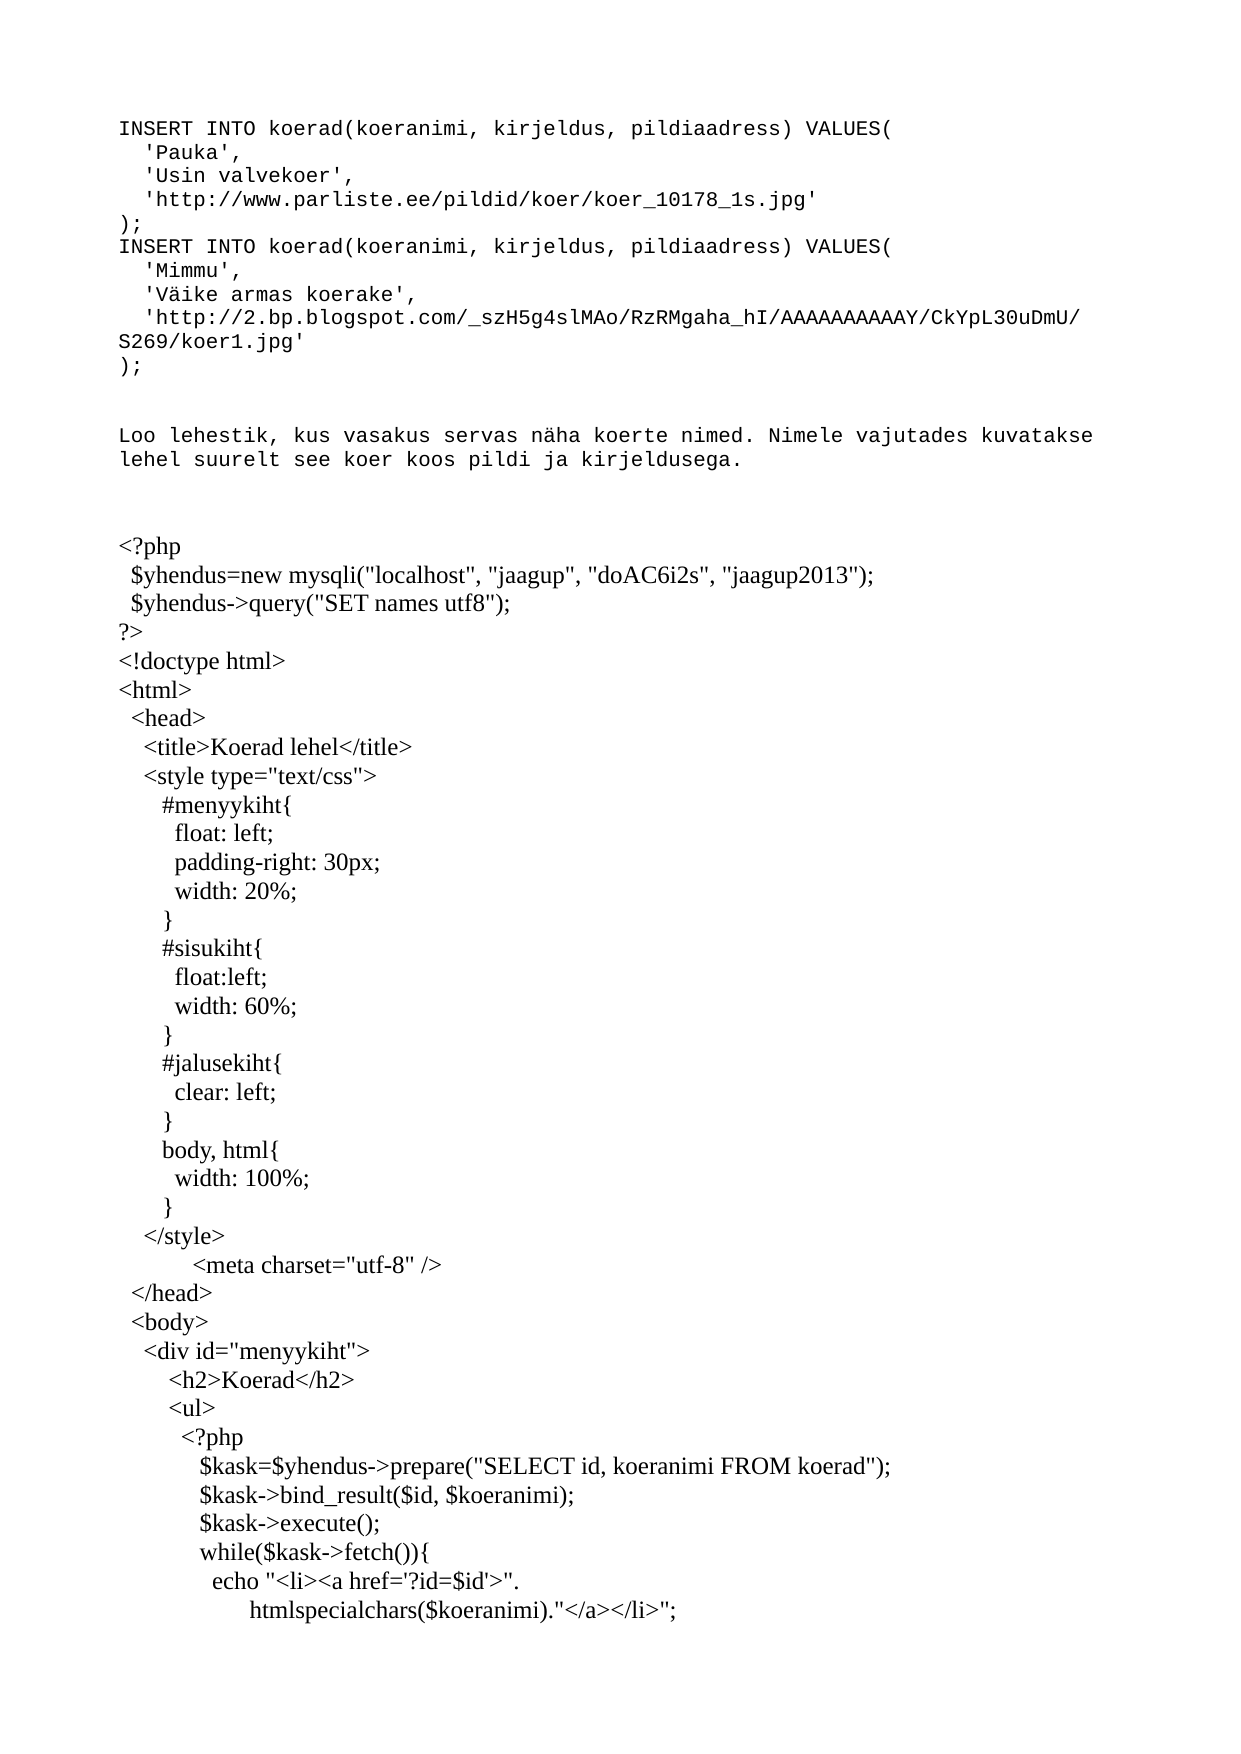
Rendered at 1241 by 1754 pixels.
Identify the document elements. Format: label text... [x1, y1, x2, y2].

text } [118, 905, 1122, 933]
text <!doctype html> [118, 646, 1122, 675]
text } [118, 1020, 1122, 1048]
text 'Väike armas koerake', [118, 284, 1122, 307]
text $kask=$yhendus->prepare("SELECT id, koeranimi FROM koerad"); [118, 1451, 1122, 1480]
text ); [118, 354, 1122, 378]
text <div id="menyykiht"> [118, 1336, 1122, 1365]
text $yhendus->query("SET names utf8"); [118, 588, 1122, 617]
text #jalusekiht{ [118, 1048, 1122, 1077]
text </style> [118, 1221, 1122, 1250]
text INSERT INTO koerad(koeranimi, kirjeldus, pildiaadress) VALUES( [118, 118, 1122, 142]
text echo "<li><a href='?id=$id'>". [118, 1566, 1122, 1595]
text <h2>Koerad</h2> [118, 1365, 1122, 1393]
text 'http://www.parliste.ee/pildid/koer/koer_10178_1s.jpg' [118, 189, 1122, 213]
text $kask->bind_result($id, $koeranimi); [118, 1480, 1122, 1508]
text 'Mimmu', [118, 260, 1122, 284]
text width: 100%; [118, 1163, 1122, 1192]
text width: 60%; [118, 991, 1122, 1020]
text #menyykiht{ [118, 790, 1122, 818]
text clear: left; [118, 1077, 1122, 1106]
text <?php [118, 1422, 1122, 1451]
text 'Usin valvekoer', [118, 165, 1122, 189]
text ); [118, 213, 1122, 236]
text 'http://2.bp.blogspot.com/_szH5g4slMAo/RzRMgaha_hI/AAAAAAAAAAY/CkYpL30uDmU/S269/koer1.jpg' [118, 307, 1122, 354]
text width: 20%; [118, 876, 1122, 905]
text <ul> [118, 1393, 1122, 1422]
text <style type="text/css"> [118, 761, 1122, 790]
text <body> [118, 1307, 1122, 1336]
text htmlspecialchars($koeranimi)."</a></li>"; [118, 1595, 1122, 1623]
text float: left; [118, 818, 1122, 847]
text <title>Koerad lehel</title> [118, 732, 1122, 761]
text </head> [118, 1278, 1122, 1307]
text body, html{ [118, 1135, 1122, 1163]
text <meta charset="utf-8" /> [118, 1250, 1122, 1278]
text #sisukiht{ [118, 933, 1122, 962]
text $yhendus=new mysqli("localhost", "jaagup", "doAC6i2s", "jaagup2013"); [118, 560, 1122, 588]
text ?> [118, 617, 1122, 646]
text <html> [118, 675, 1122, 703]
text } [118, 1192, 1122, 1221]
text while($kask->fetch()){ [118, 1537, 1122, 1566]
text 'Pauka', [118, 142, 1122, 165]
text float:left; [118, 962, 1122, 991]
text INSERT INTO koerad(koeranimi, kirjeldus, pildiaadress) VALUES( [118, 236, 1122, 260]
text padding-right: 30px; [118, 847, 1122, 876]
text $kask->execute(); [118, 1508, 1122, 1537]
text Loo lehestik, kus vasakus servas näha koerte nimed. Nimele vajutades kuvatakse lehel suurelt see koer koos pildi ja kirjeldusega. [118, 426, 1122, 473]
text } [118, 1106, 1122, 1135]
text <?php [118, 531, 1122, 560]
text <head> [118, 703, 1122, 732]
